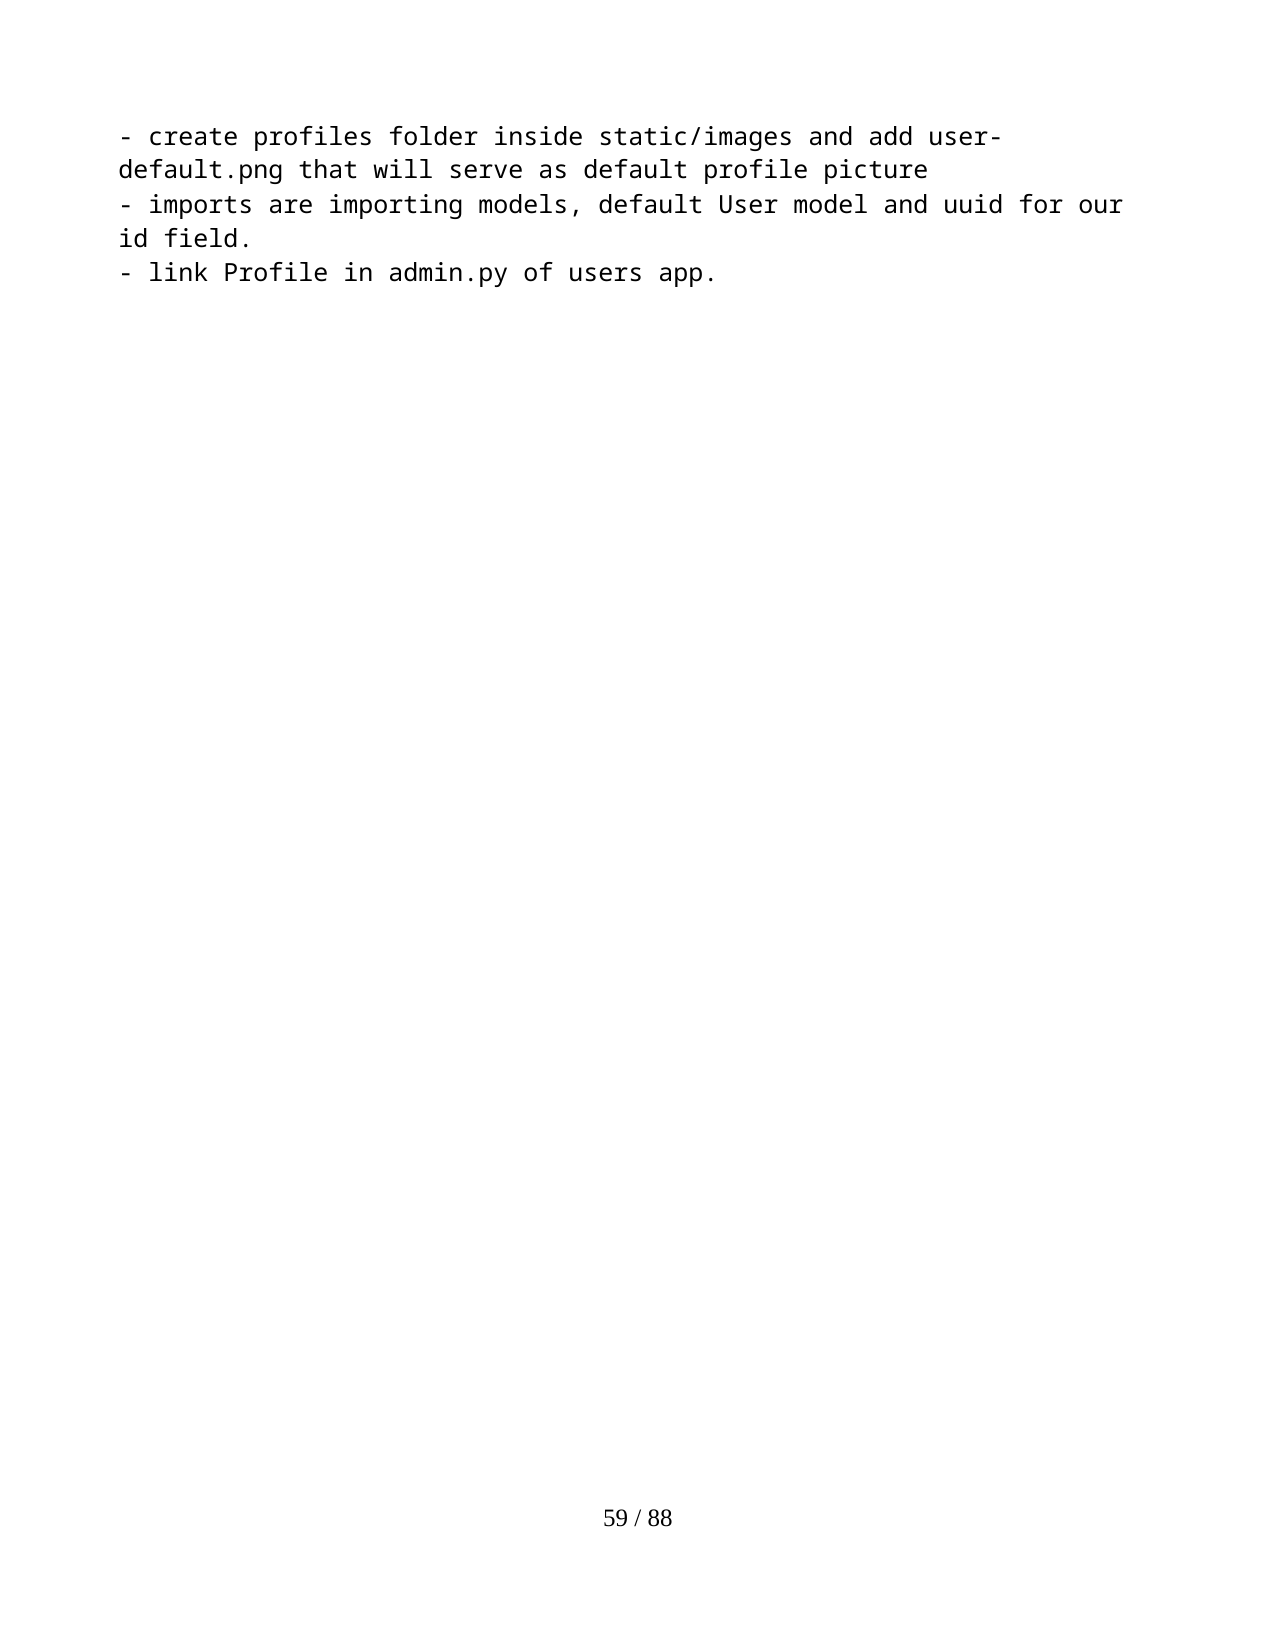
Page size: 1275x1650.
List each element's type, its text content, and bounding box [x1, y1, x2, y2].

text - link Profile in admin.py of users app. [118, 254, 1157, 288]
text - create profiles folder inside static/images and add user-default.png that will serve as default profile picture [118, 118, 1157, 186]
text - imports are importing models, default User model and uuid for our id field. [118, 186, 1157, 254]
